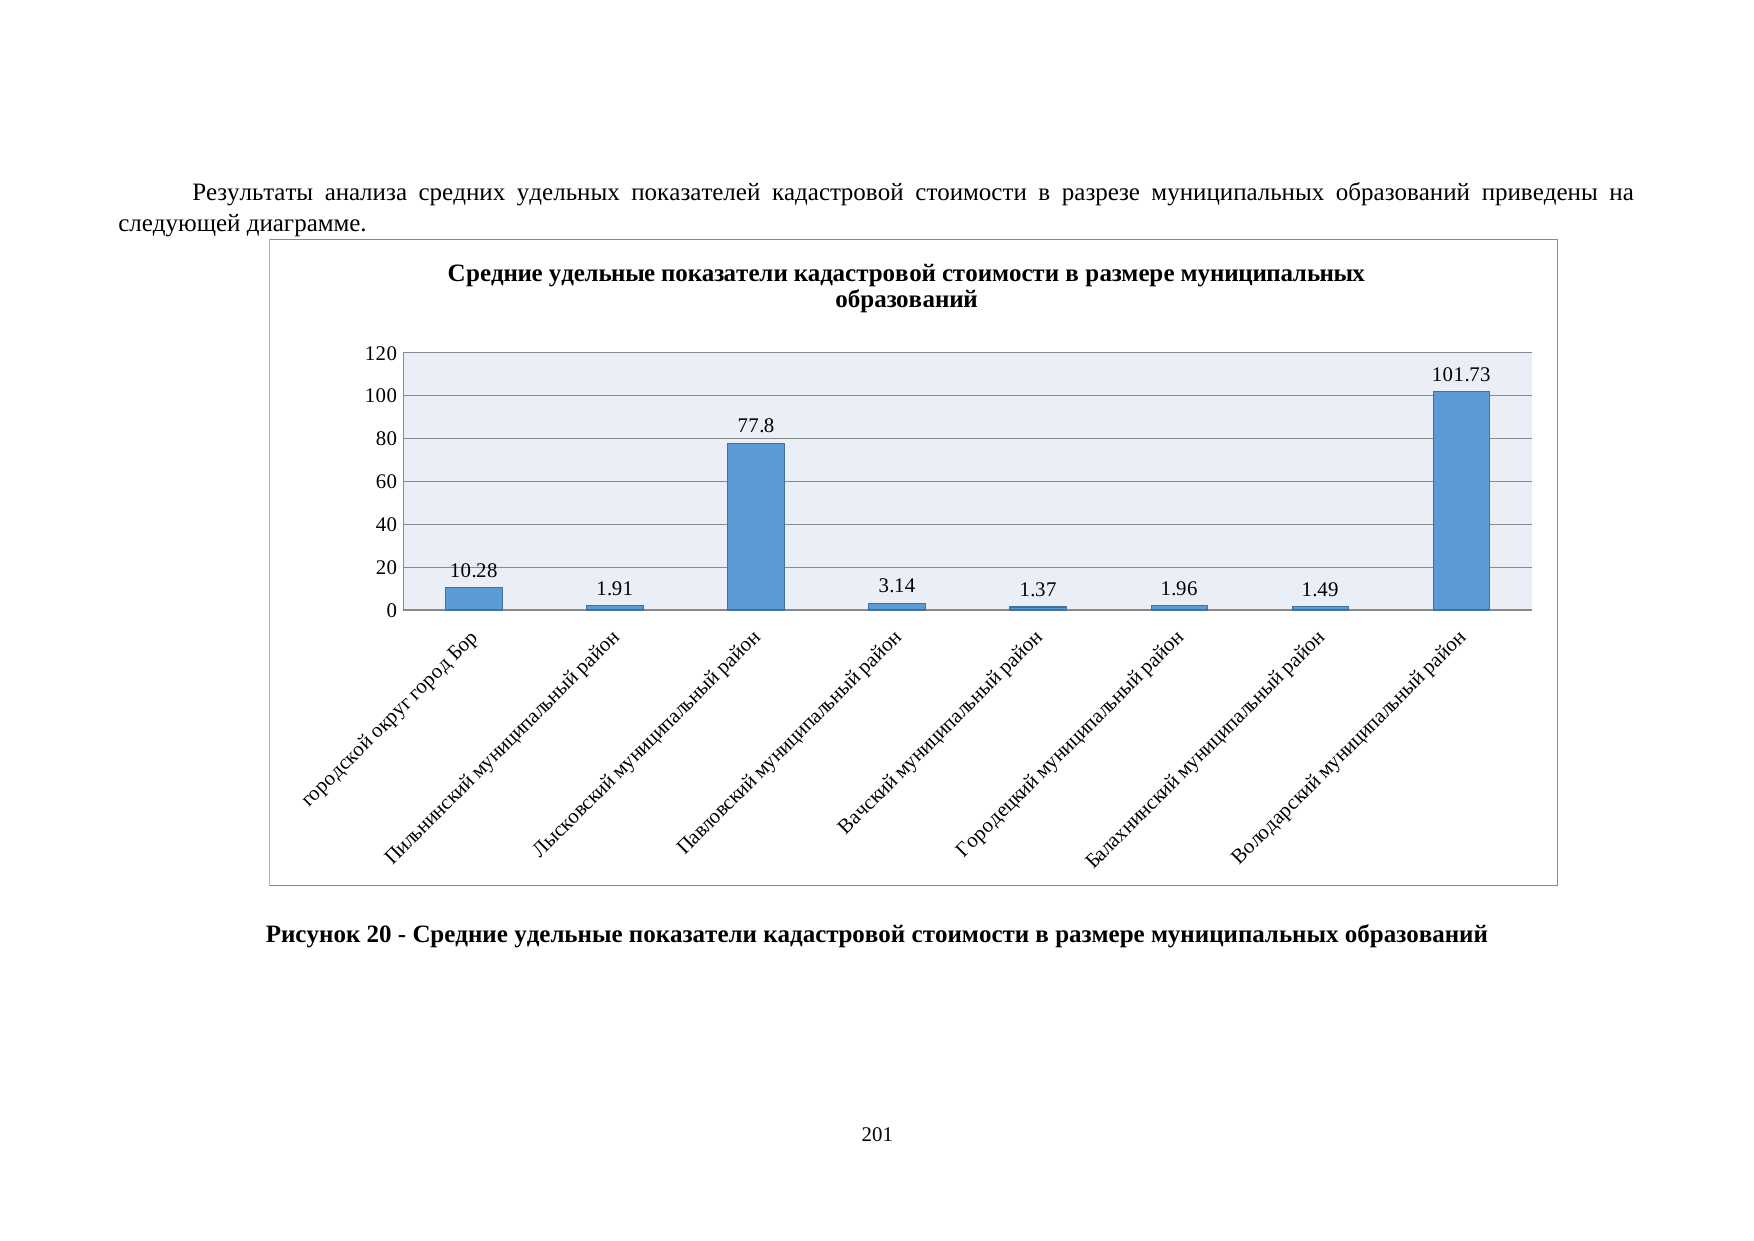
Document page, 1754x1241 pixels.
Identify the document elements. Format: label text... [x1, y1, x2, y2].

text Рисунок 20 - Средние удельные показатели кадастровой стоимости в размере муниципальных образований [118, 919, 1636, 948]
text Результаты анализа средних удельных показателей кадастровой стоимости в разрезе муниципальных образований приведены на следующей диаграмме. [118, 177, 1636, 237]
